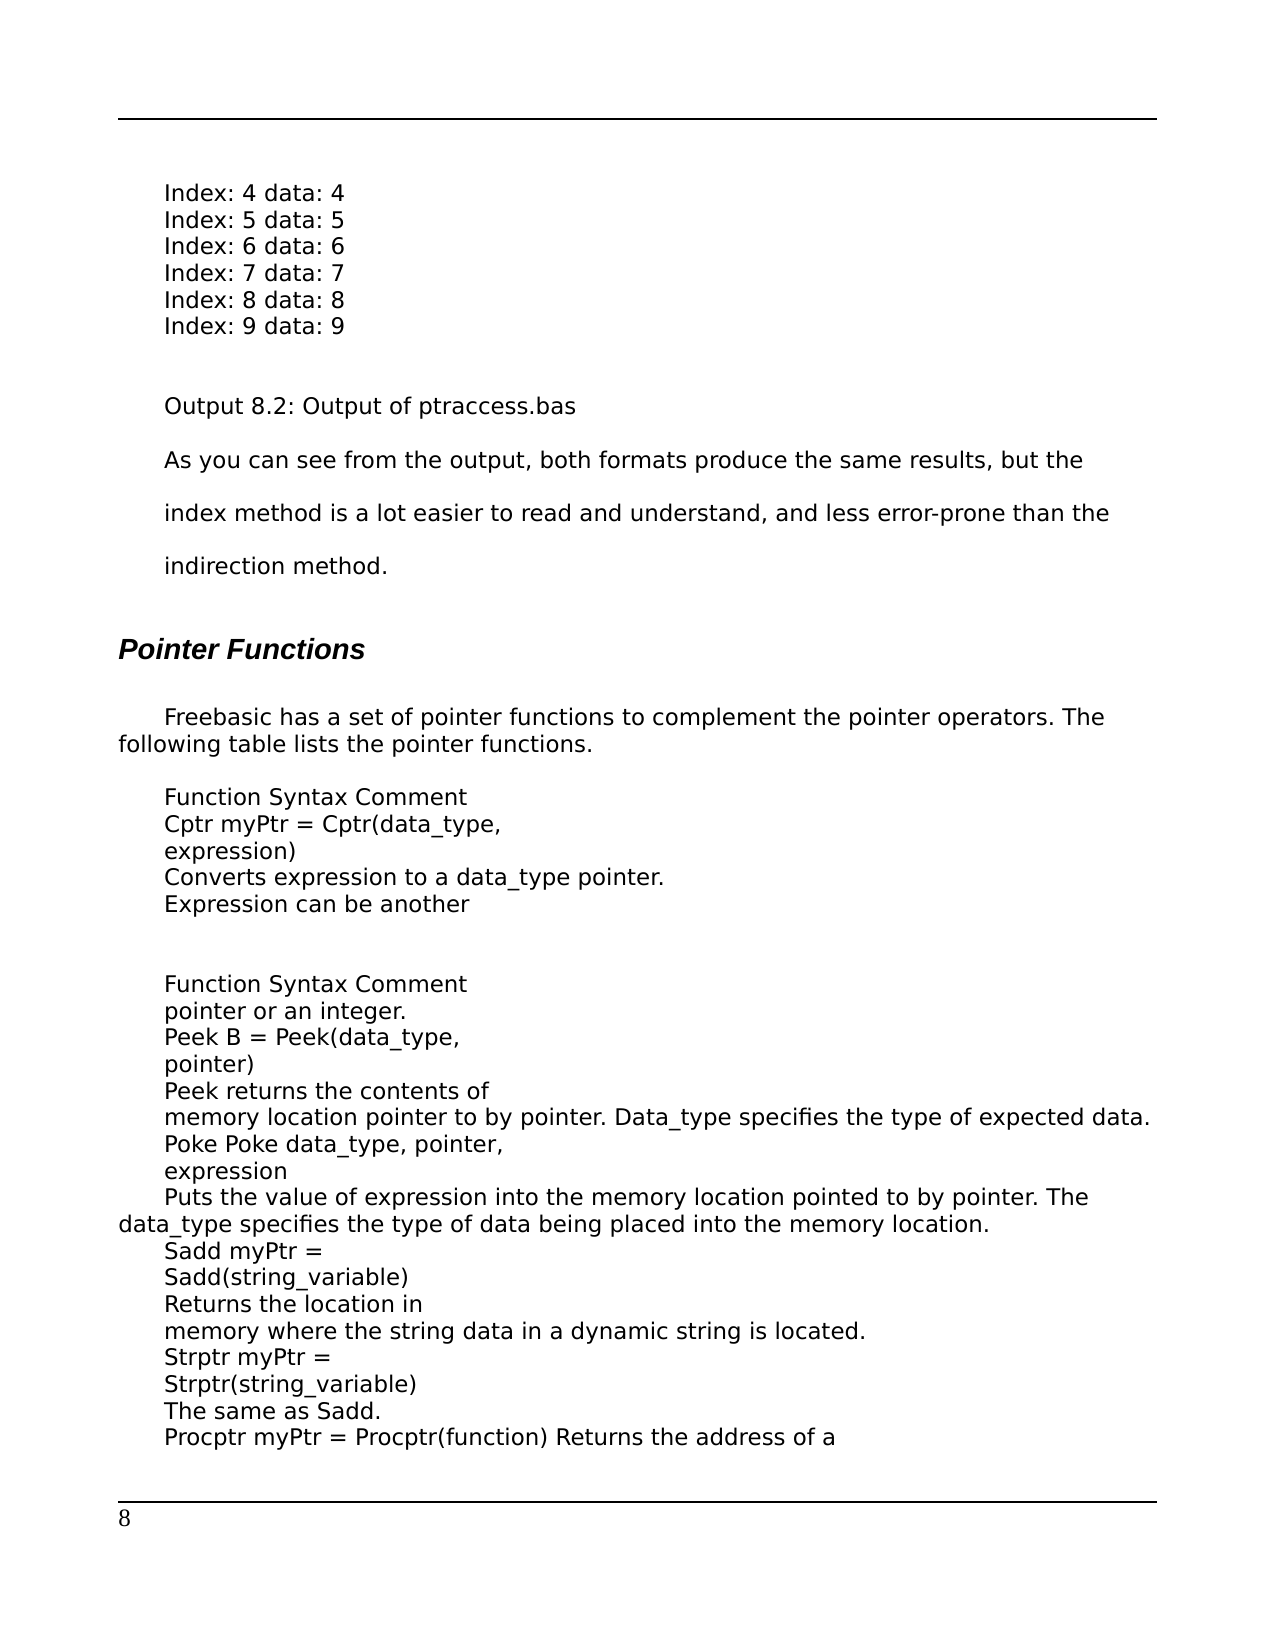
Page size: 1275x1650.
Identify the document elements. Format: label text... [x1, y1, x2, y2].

text Expression can be another [118, 891, 1157, 918]
text Output 8.2: Output of ptraccess.bas [118, 393, 1157, 420]
text index method is a lot easier to read and understand, and less error-prone than the [118, 500, 1157, 527]
text Index: 4 data: 4 [118, 180, 1157, 207]
text Function Syntax Comment [118, 784, 1157, 811]
text Index: 9 data: 9 [118, 313, 1157, 340]
text The same as Sadd. [118, 1398, 1157, 1424]
text Sadd(string_variable) [118, 1264, 1157, 1291]
text Poke Poke data_type, pointer, [118, 1131, 1157, 1158]
text Strptr(string_variable) [118, 1371, 1157, 1398]
text indirection method. [118, 553, 1157, 580]
text Converts expression to a data_type pointer. [118, 864, 1157, 891]
text pointer or an integer. [118, 998, 1157, 1024]
text Peek B = Peek(data_type, [118, 1024, 1157, 1051]
text Cptr myPtr = Cptr(data_type, [118, 811, 1157, 838]
text expression) [118, 838, 1157, 864]
text Index: 7 data: 7 [118, 260, 1157, 287]
text Sadd myPtr = [118, 1238, 1157, 1264]
text memory location pointer to by pointer. Data_type specifies the type of expected data. [118, 1104, 1157, 1131]
text Peek returns the contents of [118, 1078, 1157, 1104]
text Procptr myPtr = Procptr(function) Returns the address of a [118, 1424, 1157, 1451]
text memory where the string data in a dynamic string is located. [118, 1318, 1157, 1344]
text Strptr myPtr = [118, 1344, 1157, 1371]
text Puts the value of expression into the memory location pointed to by pointer. The data_type specifies the type of data being placed into the memory location. [118, 1184, 1157, 1238]
text Freebasic has a set of pointer functions to complement the pointer operators. The following table lists the pointer functions. [118, 704, 1157, 758]
text expression [118, 1158, 1157, 1184]
text Function Syntax Comment [118, 971, 1157, 998]
text Index: 5 data: 5 [118, 207, 1157, 233]
subtitle Pointer Functions [118, 632, 1157, 665]
text As you can see from the output, both formats produce the same results, but the [118, 447, 1157, 473]
text Index: 8 data: 8 [118, 287, 1157, 313]
text pointer) [118, 1051, 1157, 1078]
text Returns the location in [118, 1291, 1157, 1318]
text Index: 6 data: 6 [118, 233, 1157, 260]
